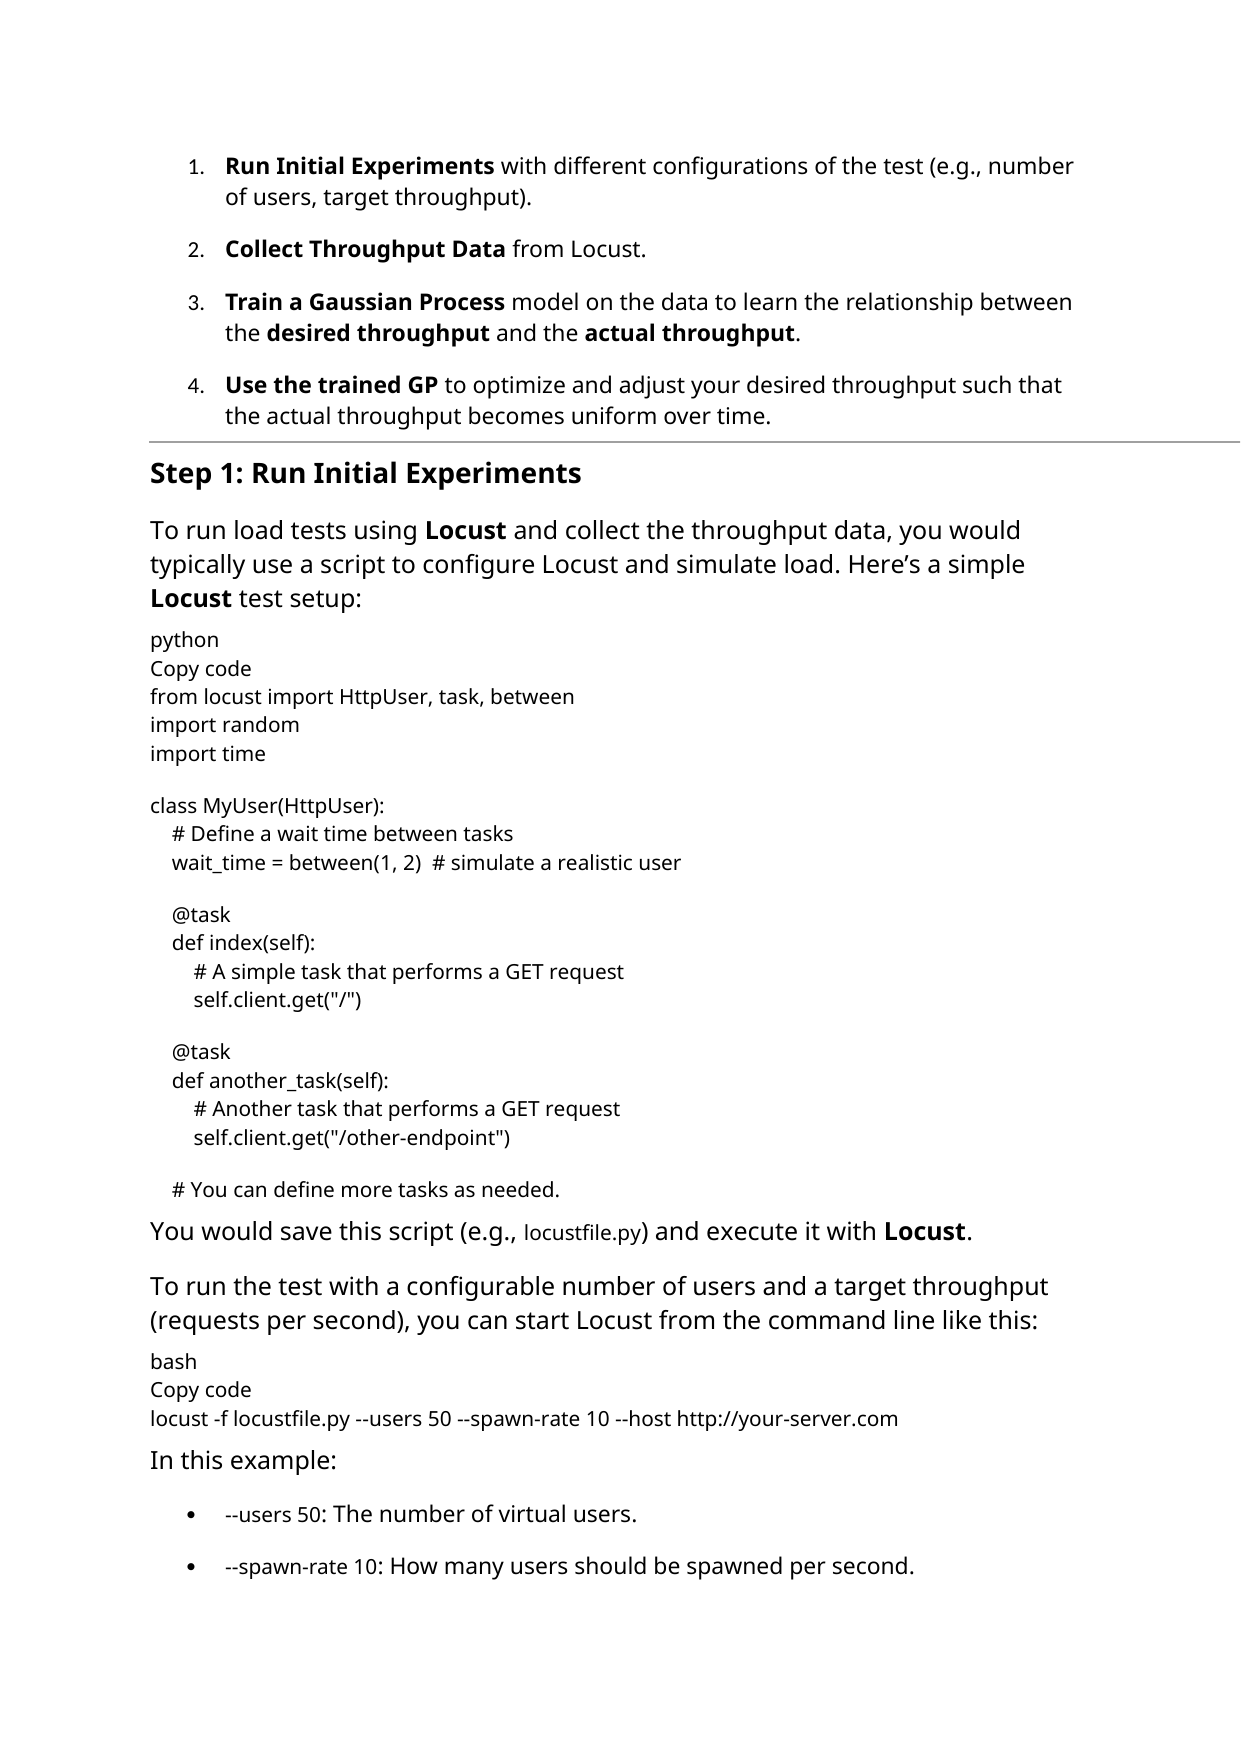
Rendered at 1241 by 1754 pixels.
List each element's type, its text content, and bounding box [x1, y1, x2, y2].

text from locust import HttpUser, task, between [150, 682, 1090, 711]
text In this example: [150, 1443, 1090, 1477]
list --users 50: The number of virtual users. [187, 1498, 1090, 1529]
list Collect Throughput Data from Locust. [187, 233, 1090, 264]
text def index(self): [150, 928, 1090, 957]
list --spawn-rate 10: How many users should be spawned per second. [187, 1550, 1090, 1581]
text @task [150, 1037, 1090, 1066]
text # Define a wait time between tasks [150, 819, 1090, 848]
text self.client.get("/other-endpoint") [150, 1123, 1090, 1151]
text import time [150, 739, 1090, 767]
list Run Initial Experiments with different configurations of the test (e.g., number of users, target throughput). [187, 150, 1090, 212]
text To run the test with a configurable number of users and a target throughput (requests per second), you can start Locust from the command line like this: [150, 1268, 1090, 1337]
text import random [150, 711, 1090, 739]
subtitle Step 1: Run Initial Experiments [150, 453, 1090, 492]
text bash [150, 1347, 1090, 1376]
text self.client.get("/") [150, 985, 1090, 1014]
text def another_task(self): [150, 1066, 1090, 1094]
text # Another task that performs a GET request [150, 1094, 1090, 1123]
text # You can define more tasks as needed. [150, 1175, 1090, 1203]
text @task [150, 900, 1090, 928]
list Use the trained GP to optimize and adjust your desired throughput such that the actual throughput becomes uniform over time. [187, 369, 1090, 431]
text locust -f locustfile.py --users 50 --spawn-rate 10 --host http://your-server.com [150, 1404, 1090, 1432]
text Copy code [150, 1376, 1090, 1404]
text To run load tests using Locust and collect the throughput data, you would typically use a script to configure Locust and simulate load. Here’s a simple Locust test setup: [150, 513, 1090, 615]
text Copy code [150, 654, 1090, 682]
text wait_time = between(1, 2) # simulate a realistic user [150, 848, 1090, 876]
list Train a Gaussian Process model on the data to learn the relationship between the desired throughput and the actual throughput. [187, 285, 1090, 348]
text python [150, 625, 1090, 654]
text You would save this script (e.g., locustfile.py) and execute it with Locust. [150, 1214, 1090, 1248]
text class MyUser(HttpUser): [150, 791, 1090, 819]
text # A simple task that performs a GET request [150, 957, 1090, 985]
